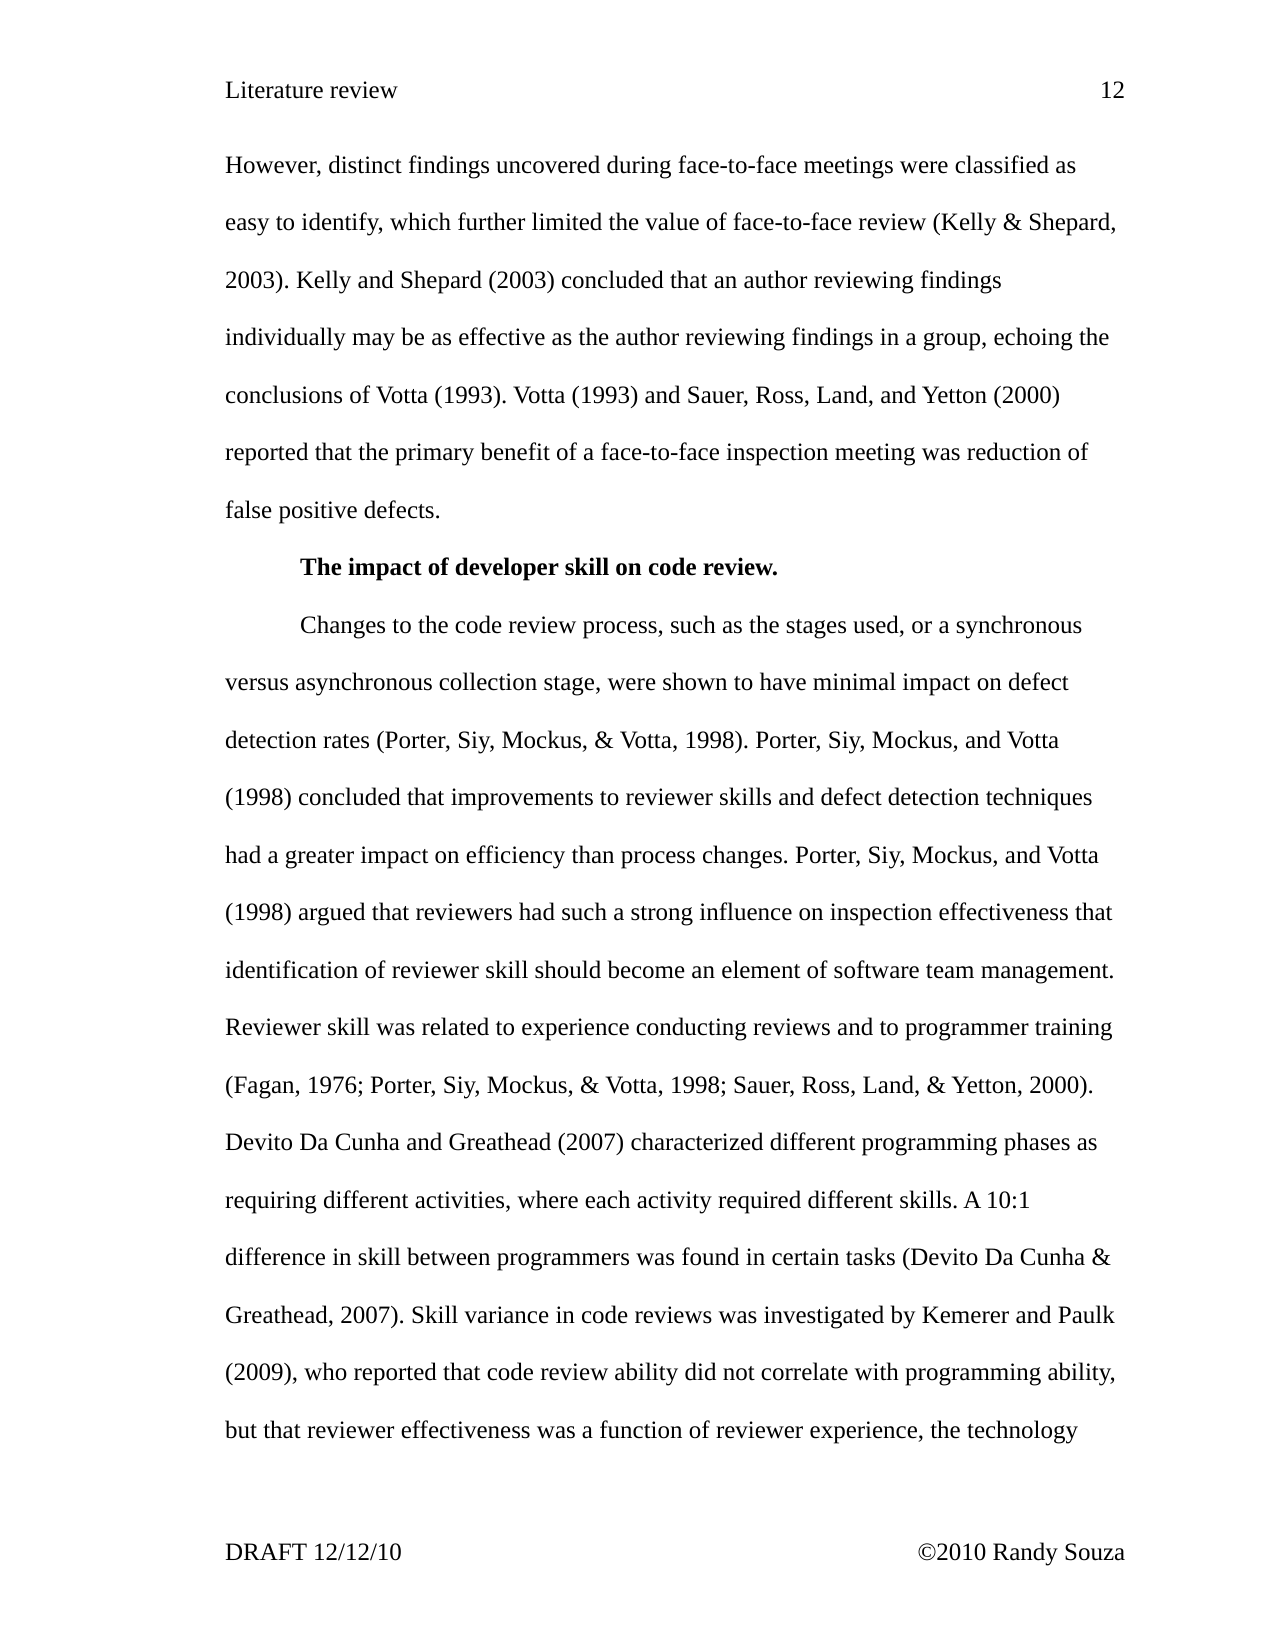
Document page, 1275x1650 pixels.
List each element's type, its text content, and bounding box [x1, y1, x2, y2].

subtitle The impact of developer skill on code review. [300, 552, 1125, 581]
text However, distinct findings uncovered during face-to-face meetings were classified as easy to identify, which further limited the value of face-to-face review (Kelly & Shepard, 2003). Kelly and Shepard (2003) concluded that an author reviewing findings individually may be as effective as the author reviewing findings in a group, echoing the conclusions of Votta (1993). Votta (1993) and Sauer, Ross, Land, and Yetton (2000) reported that the primary benefit of a face-to-face inspection meeting was reduction of false positive defects. [225, 150, 1125, 524]
text Changes to the code review process, such as the stages used, or a synchronous versus asynchronous collection stage, were shown to have minimal impact on defect detection rates (Porter, Siy, Mockus, & Votta, 1998). Porter, Siy, Mockus, and Votta (1998) concluded that improvements to reviewer skills and defect detection techniques had a greater impact on efficiency than process changes. Porter, Siy, Mockus, and Votta (1998) argued that reviewers had such a strong influence on inspection effectiveness that identification of reviewer skill should become an element of software team management. Reviewer skill was related to experience conducting reviews and to programmer training (Fagan, 1976; Porter, Siy, Mockus, & Votta, 1998; Sauer, Ross, Land, & Yetton, 2000). Devito Da Cunha and Greathead (2007) characterized different programming phases as requiring different activities, where each activity required different skills. A 10:1 difference in skill between programmers was found in certain tasks (Devito Da Cunha & Greathead, 2007). Skill variance in code reviews was investigated by Kemerer and Paulk (2009), who reported that code review ability did not correlate with programming ability, but that reviewer effectiveness was a function of reviewer experience, the technology [225, 610, 1125, 1444]
